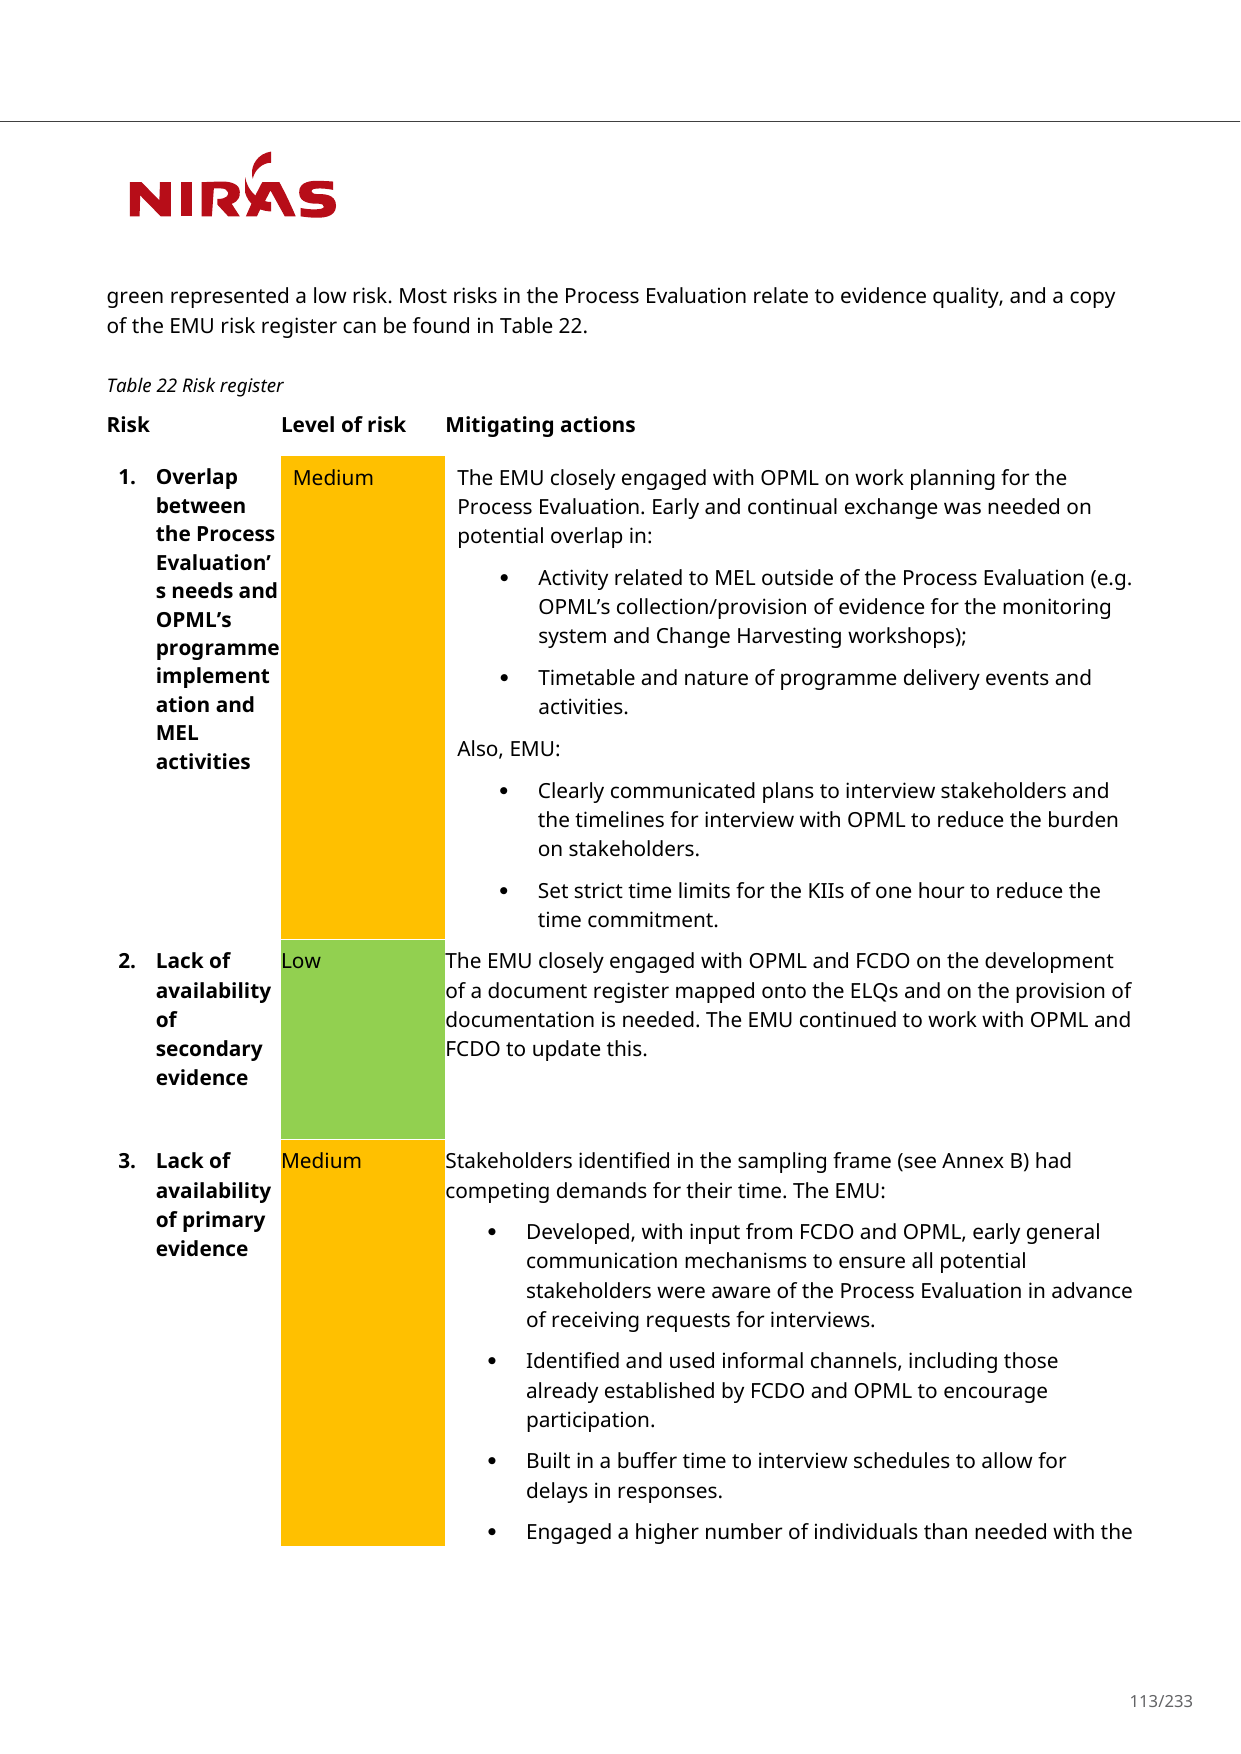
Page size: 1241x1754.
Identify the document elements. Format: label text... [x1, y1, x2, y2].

table_cell Overlap between the Process Evaluation’s needs and OPML’s programme implementation and MEL activities [106, 456, 281, 939]
table_cell Medium [281, 456, 445, 939]
table_header Risk [106, 404, 281, 456]
text green represented a low risk. Most risks in the Process Evaluation relate to evidence quality, and a copy of the EMU risk register can be found in Table 22. [106, 281, 1134, 339]
table_cell The EMU closely engaged with OPML on work planning for the Process Evaluation. Early and continual exchange was needed on potential overlap in: Activity related to MEL outside of the Process Evaluation (e.g. OPML’s collection/provision of evidence for the monitoring system and Change Harvesting workshops); Timetable and nature of programme delivery events and activities. Also, EMU: Clearly communicated plans to interview stakeholders and the timelines for interview with OPML to reduce the burden on stakeholders. Set strict time limits for the KIIs of one hour to reduce the time commitment. [445, 456, 1134, 939]
table_header Mitigating actions [445, 404, 1134, 456]
table_cell The EMU closely engaged with OPML and FCDO on the development of a document register mapped onto the ELQs and on the provision of documentation is needed. The EMU continued to work with OPML and FCDO to update this. [445, 940, 1134, 1139]
text Table 22 Risk register [106, 370, 1134, 397]
table_cell Lack of availability of primary evidence [106, 1140, 281, 1546]
table_cell Low [281, 940, 445, 1139]
table_cell Stakeholders identified in the sampling frame (see Annex B) had competing demands for their time. The EMU: Developed, with input from FCDO and OPML, early general communication mechanisms to ensure all potential stakeholders were aware of the Process Evaluation in advance of receiving requests for interviews. Identified and used informal channels, including those already established by FCDO and OPML to encourage participation. Built in a buffer time to interview schedules to allow for delays in responses. Engaged a higher number of individuals than needed with the [445, 1140, 1134, 1546]
table_header Level of risk [281, 404, 445, 456]
table_cell Lack of availability of secondary evidence [106, 940, 281, 1139]
table_cell Medium [281, 1140, 445, 1546]
